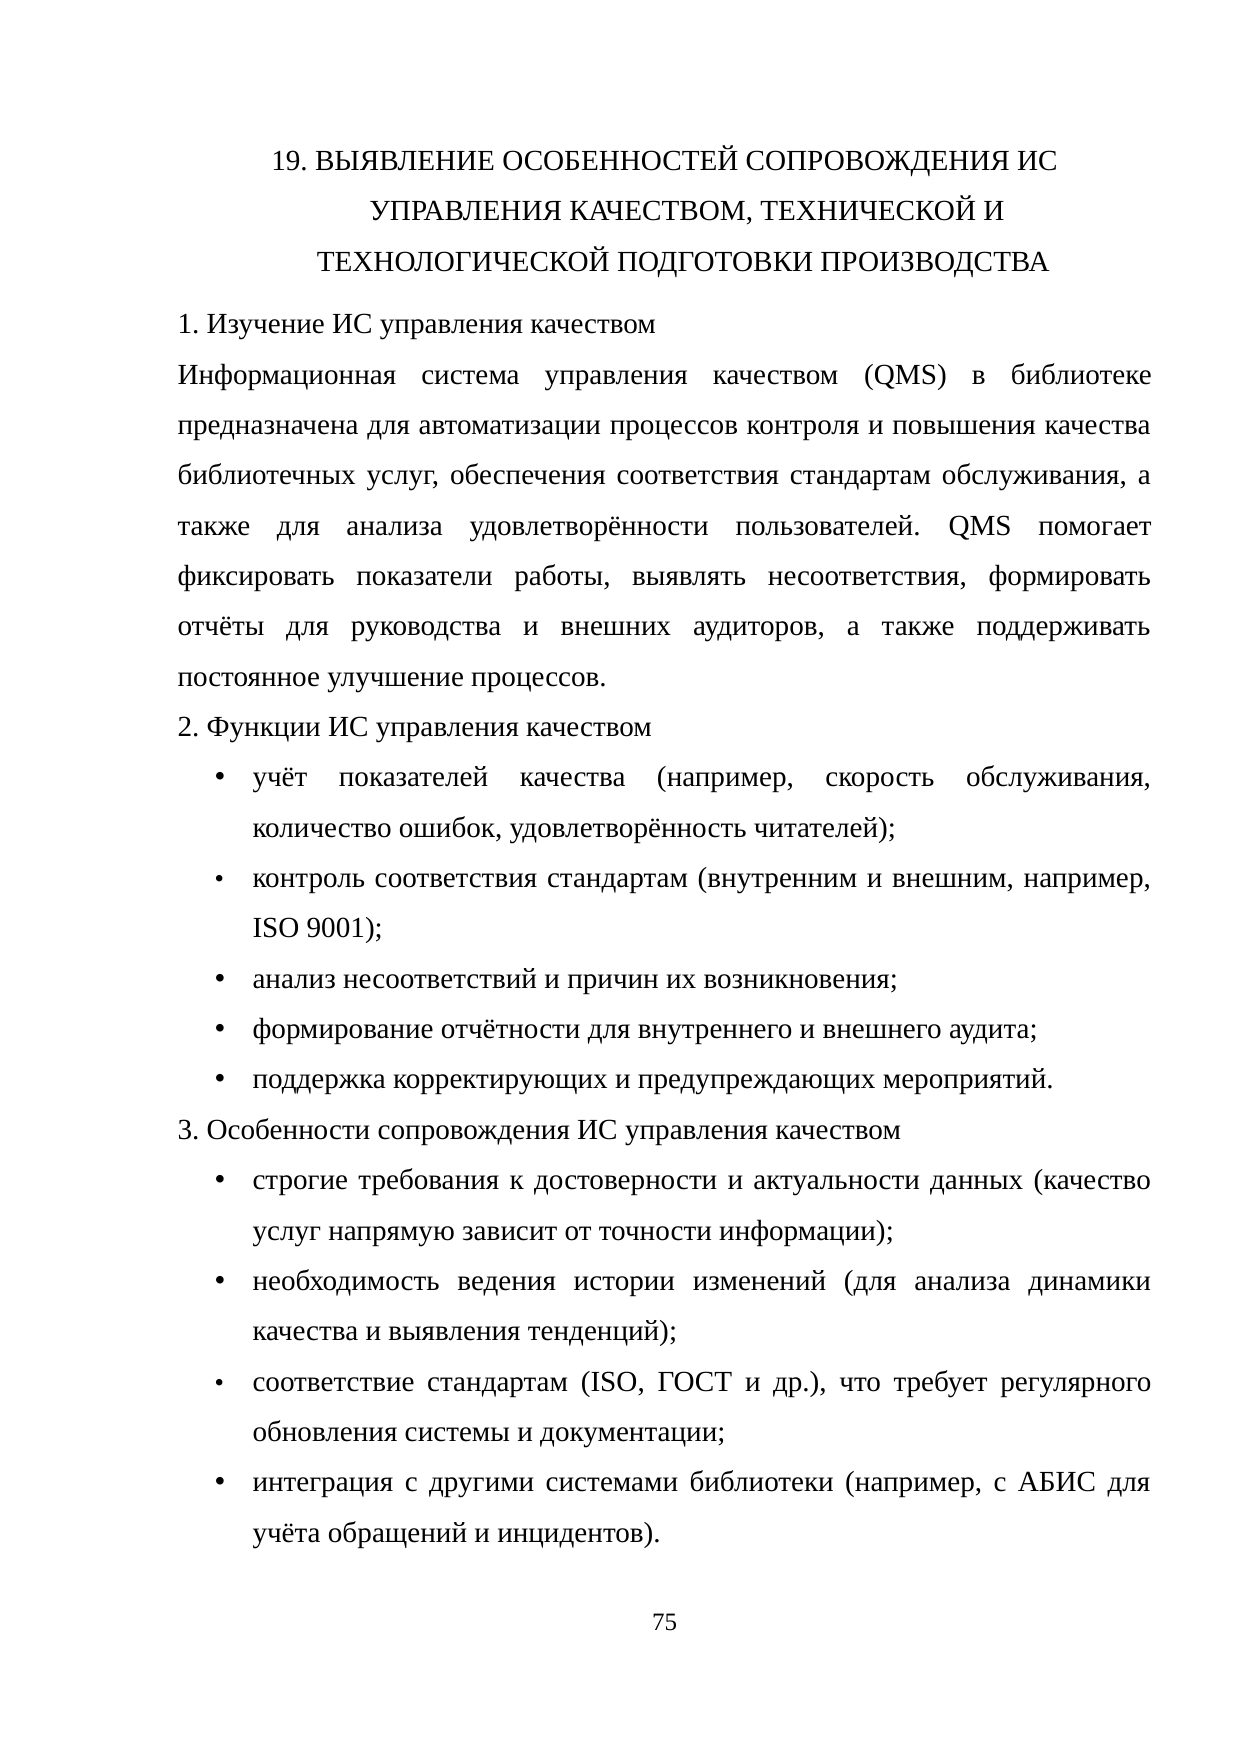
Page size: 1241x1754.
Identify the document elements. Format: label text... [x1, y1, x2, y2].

list соответствие стандартам (ISO, ГОСТ и др.), что требует регулярного обновления системы и документации; [215, 1364, 1152, 1448]
list необходимость ведения истории изменений (для анализа динамики качества и выявления тенденций); [215, 1263, 1152, 1347]
list формирование отчётности для внутреннего и внешнего аудита; [215, 1011, 1152, 1045]
list интеграция с другими системами библиотеки (например, с АБИС для учёта обращений и инцидентов). [215, 1464, 1152, 1548]
list учёт показателей качества (например, скорость обслуживания, количество ошибок, удовлетворённость читателей); [215, 759, 1152, 843]
text 2. Функции ИС управления качеством [177, 709, 1152, 743]
list поддержка корректирующих и предупреждающих мероприятий. [215, 1062, 1152, 1095]
list анализ несоответствий и причин их возникновения; [215, 961, 1152, 994]
text Информационная система управления качеством (QMS) в библиотеке предназначена для автоматизации процессов контроля и повышения качества библиотечных услуг, обеспечения соответствия стандартам обслуживания, а также для анализа удовлетворённости пользователей. QMS помогает фиксировать показатели работы, выявлять несоответствия, формировать отчёты для руководства и внешних аудиторов, а также поддерживать постоянное улучшение процессов. [177, 357, 1152, 692]
subtitle 19. ВЫЯВЛЕНИЕ ОСОБЕННОСТЕЙ СОПРОВОЖДЕНИЯ ИС УПРАВЛЕНИЯ КАЧЕСТВОМ, ТЕХНИЧЕСКОЙ И ТЕХНОЛОГИЧЕСКОЙ ПОДГОТОВКИ ПРОИЗВОДСТВА [177, 143, 1152, 277]
text 3. Особенности сопровождения ИС управления качеством [177, 1112, 1152, 1146]
list контроль соответствия стандартам (внутренним и внешним, например, ISO 9001); [215, 860, 1152, 944]
list строгие требования к достоверности и актуальности данных (качество услуг напрямую зависит от точности информации); [215, 1162, 1152, 1246]
text 1. Изучение ИС управления качеством [177, 307, 1152, 340]
